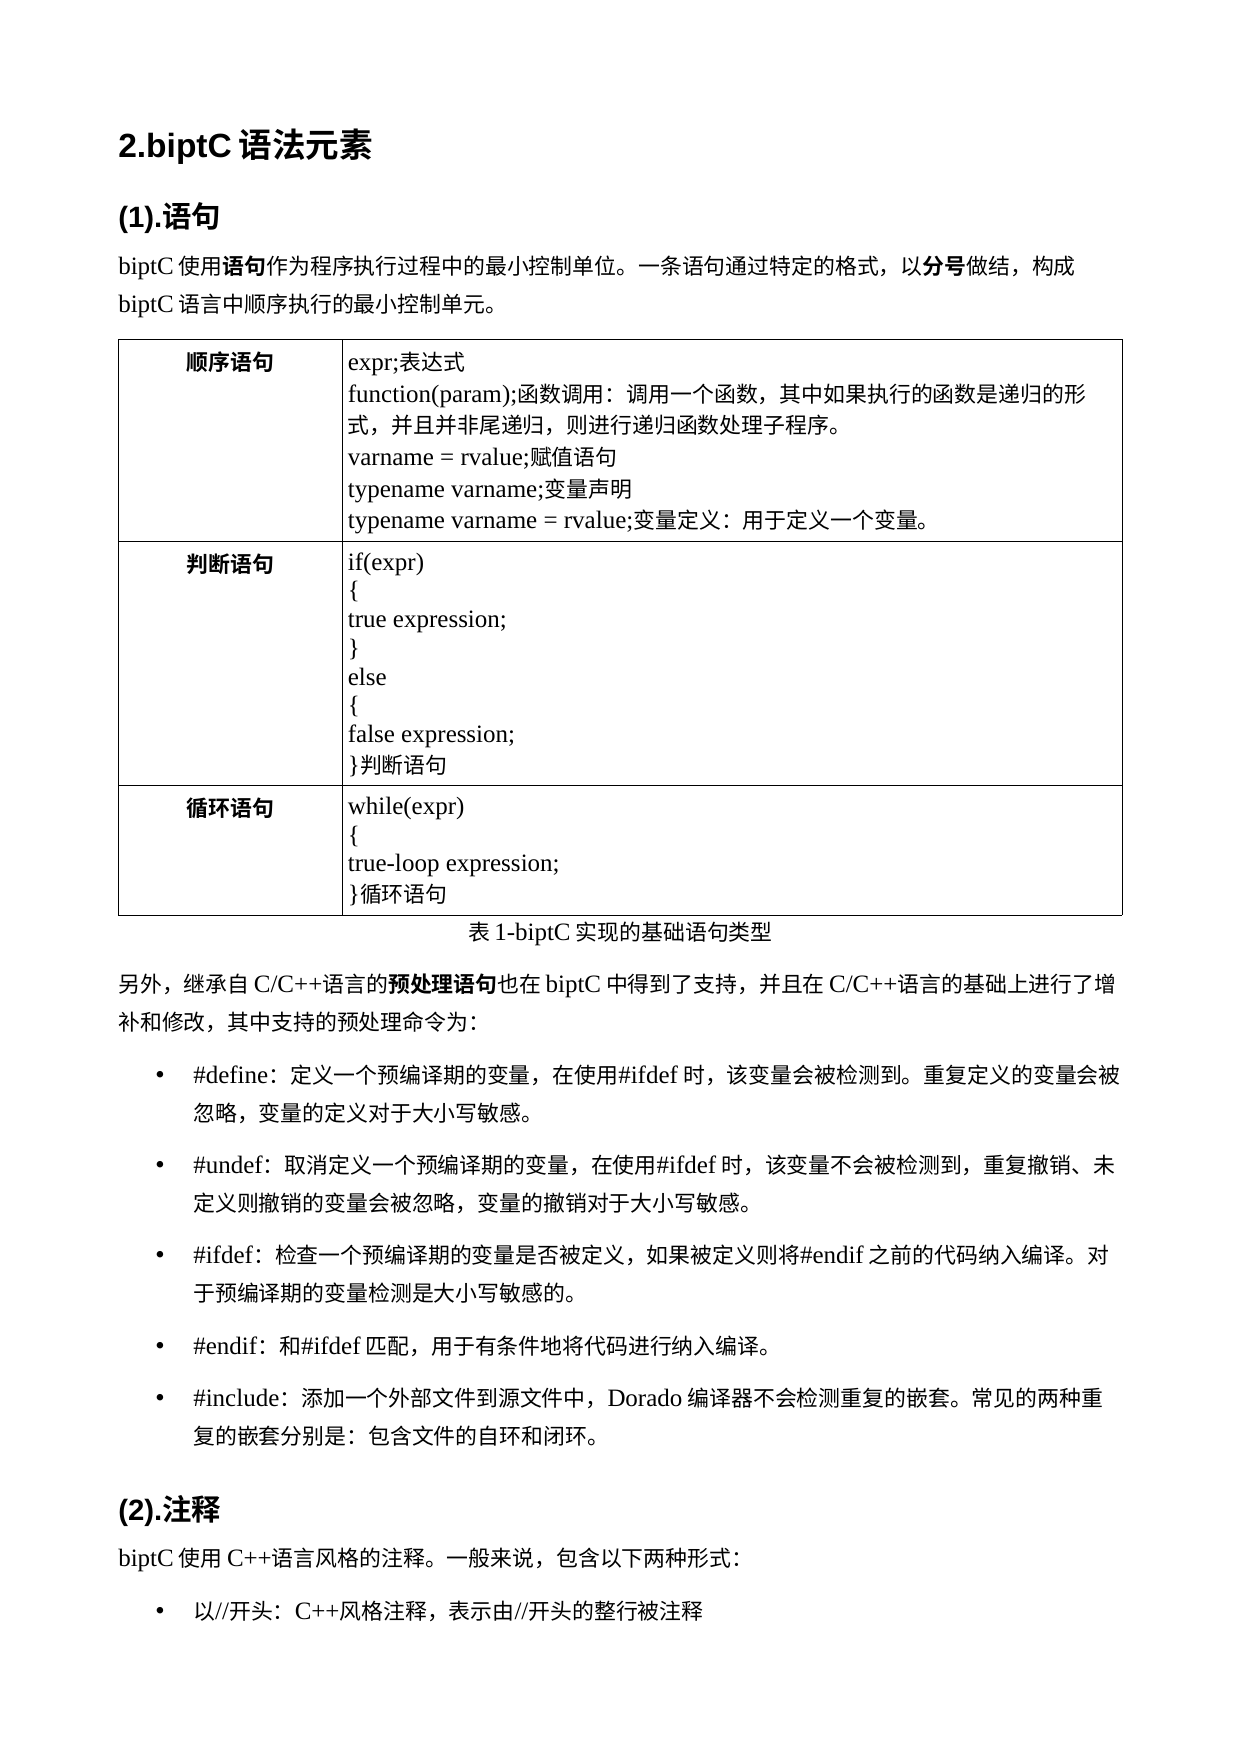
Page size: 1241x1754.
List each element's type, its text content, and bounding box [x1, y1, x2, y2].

list 以//开头：C++风格注释，表示由//开头的整行被注释 [156, 1594, 1122, 1626]
list #ifdef：检查一个预编译期的变量是否被定义，如果被定义则将#endif之前的代码纳入编译。对于预编译期的变量检测是大小写敏感的。 [156, 1238, 1122, 1308]
subtitle 2.biptC语法元素 [118, 118, 1122, 167]
subtitle (2).注释 [118, 1486, 1122, 1529]
text 表1-biptC实现的基础语句类型 [118, 916, 1122, 946]
table_cell while(expr) { true-loop expression; }循环语句 [343, 786, 1122, 915]
table_header 顺序语句 [119, 340, 342, 541]
list #define：定义一个预编译期的变量，在使用#ifdef时，该变量会被检测到。重复定义的变量会被忽略，变量的定义对于大小写敏感。 [156, 1058, 1122, 1127]
subtitle (1).语句 [118, 194, 1122, 236]
table_cell 判断语句 [119, 542, 342, 785]
list #endif：和#ifdef匹配，用于有条件地将代码进行纳入编译。 [156, 1329, 1122, 1361]
text biptC使用语句作为程序执行过程中的最小控制单位。一条语句通过特定的格式，以分号做结，构成biptC语言中顺序执行的最小控制单元。 [118, 249, 1122, 318]
text biptC使用C++语言风格的注释。一般来说，包含以下两种形式： [118, 1541, 1122, 1573]
table_cell 循环语句 [119, 786, 342, 915]
text 另外，继承自C/C++语言的预处理语句也在biptC中得到了支持，并且在C/C++语言的基础上进行了增补和修改，其中支持的预处理命令为： [118, 967, 1122, 1037]
list #undef：取消定义一个预编译期的变量，在使用#ifdef时，该变量不会被检测到，重复撤销、未定义则撤销的变量会被忽略，变量的撤销对于大小写敏感。 [156, 1148, 1122, 1218]
list #include：添加一个外部文件到源文件中，Dorado编译器不会检测重复的嵌套。常见的两种重复的嵌套分别是：包含文件的自环和闭环。 [156, 1381, 1122, 1451]
table_cell if(expr) { true expression; } else { false expression; }判断语句 [343, 542, 1122, 785]
table_header expr;表达式 function(param);函数调用：调用一个函数，其中如果执行的函数是递归的形式，并且并非尾递归，则进行递归函数处理子程序。 varname = rvalue;赋值语句 typename varname;变量声明 typename varname = rvalue;变量定义：用于定义一个变量。 [343, 340, 1122, 541]
